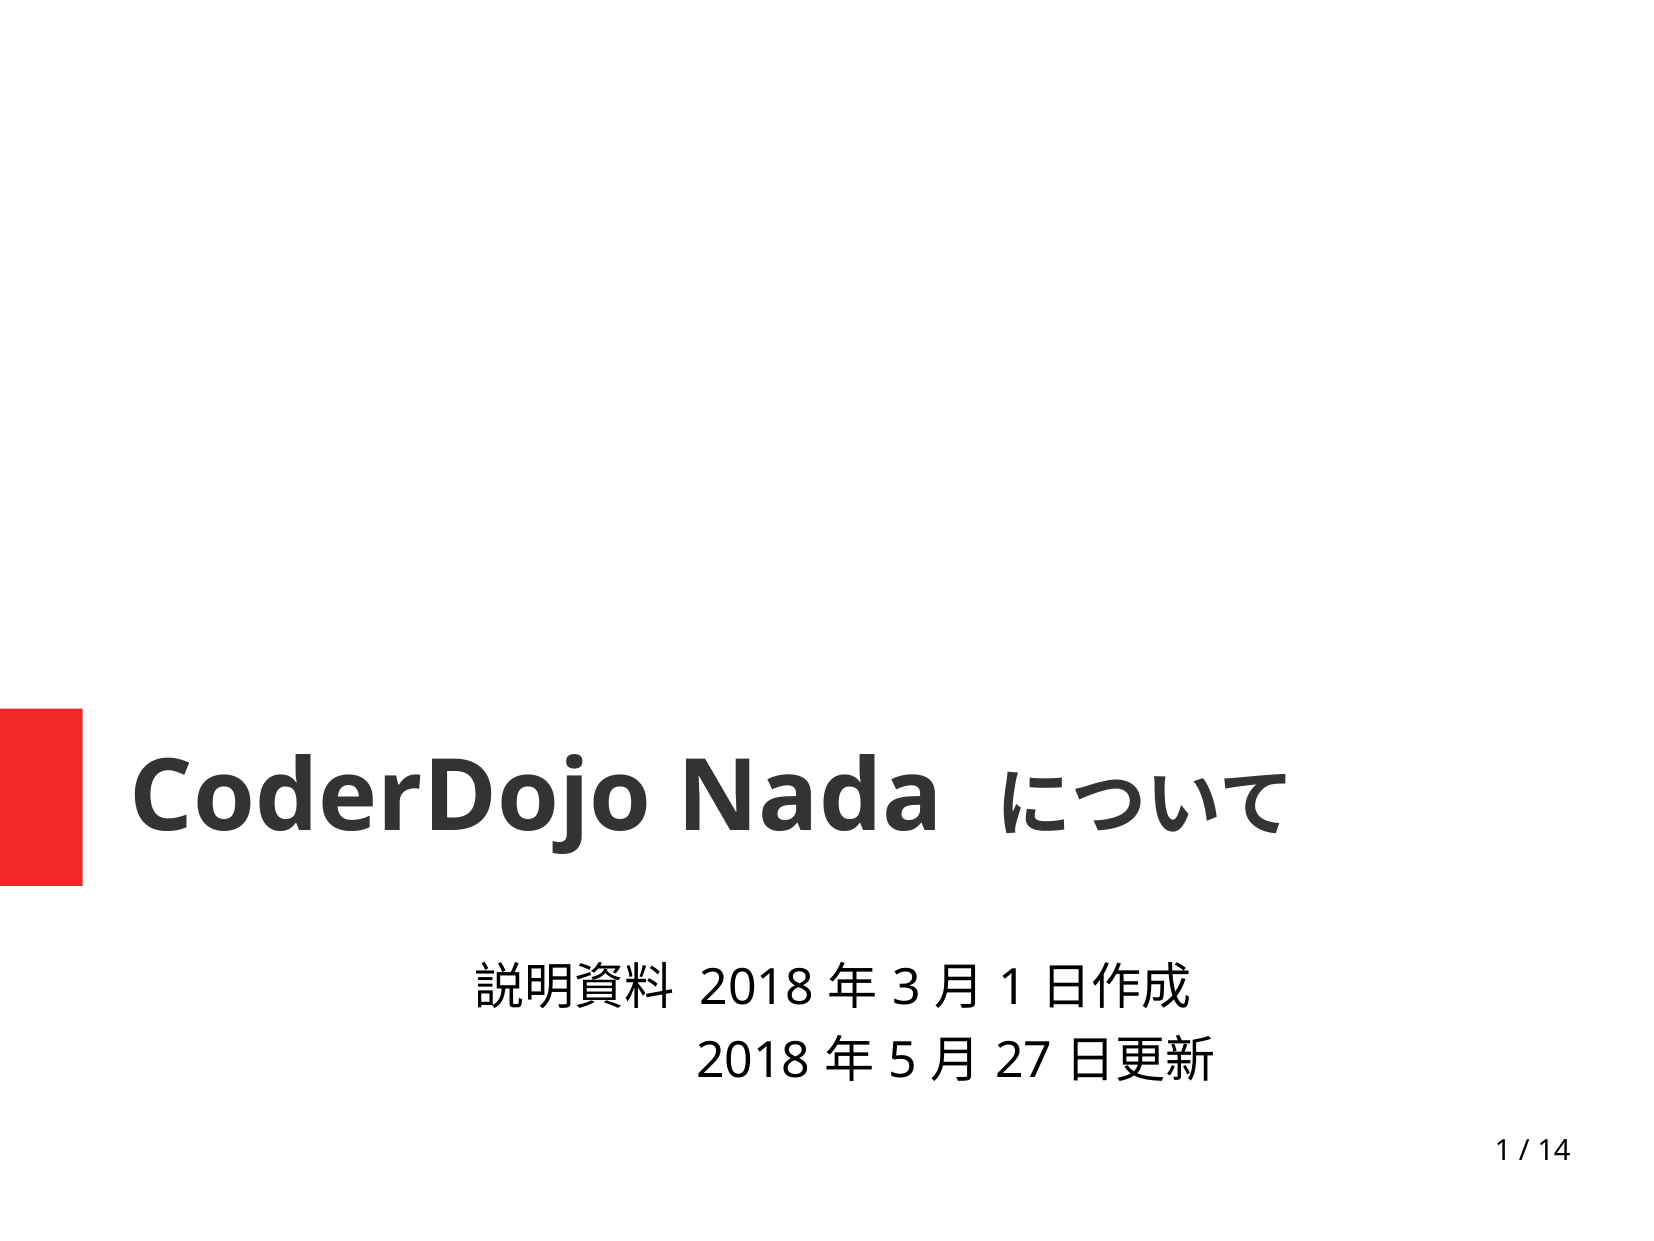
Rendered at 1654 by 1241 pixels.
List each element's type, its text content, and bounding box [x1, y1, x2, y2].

title CoderDojo Nada について [129, 673, 1536, 909]
subtitle 説明資料 2018年3月1日作成 2018年5月27日更新 [129, 909, 1536, 1130]
